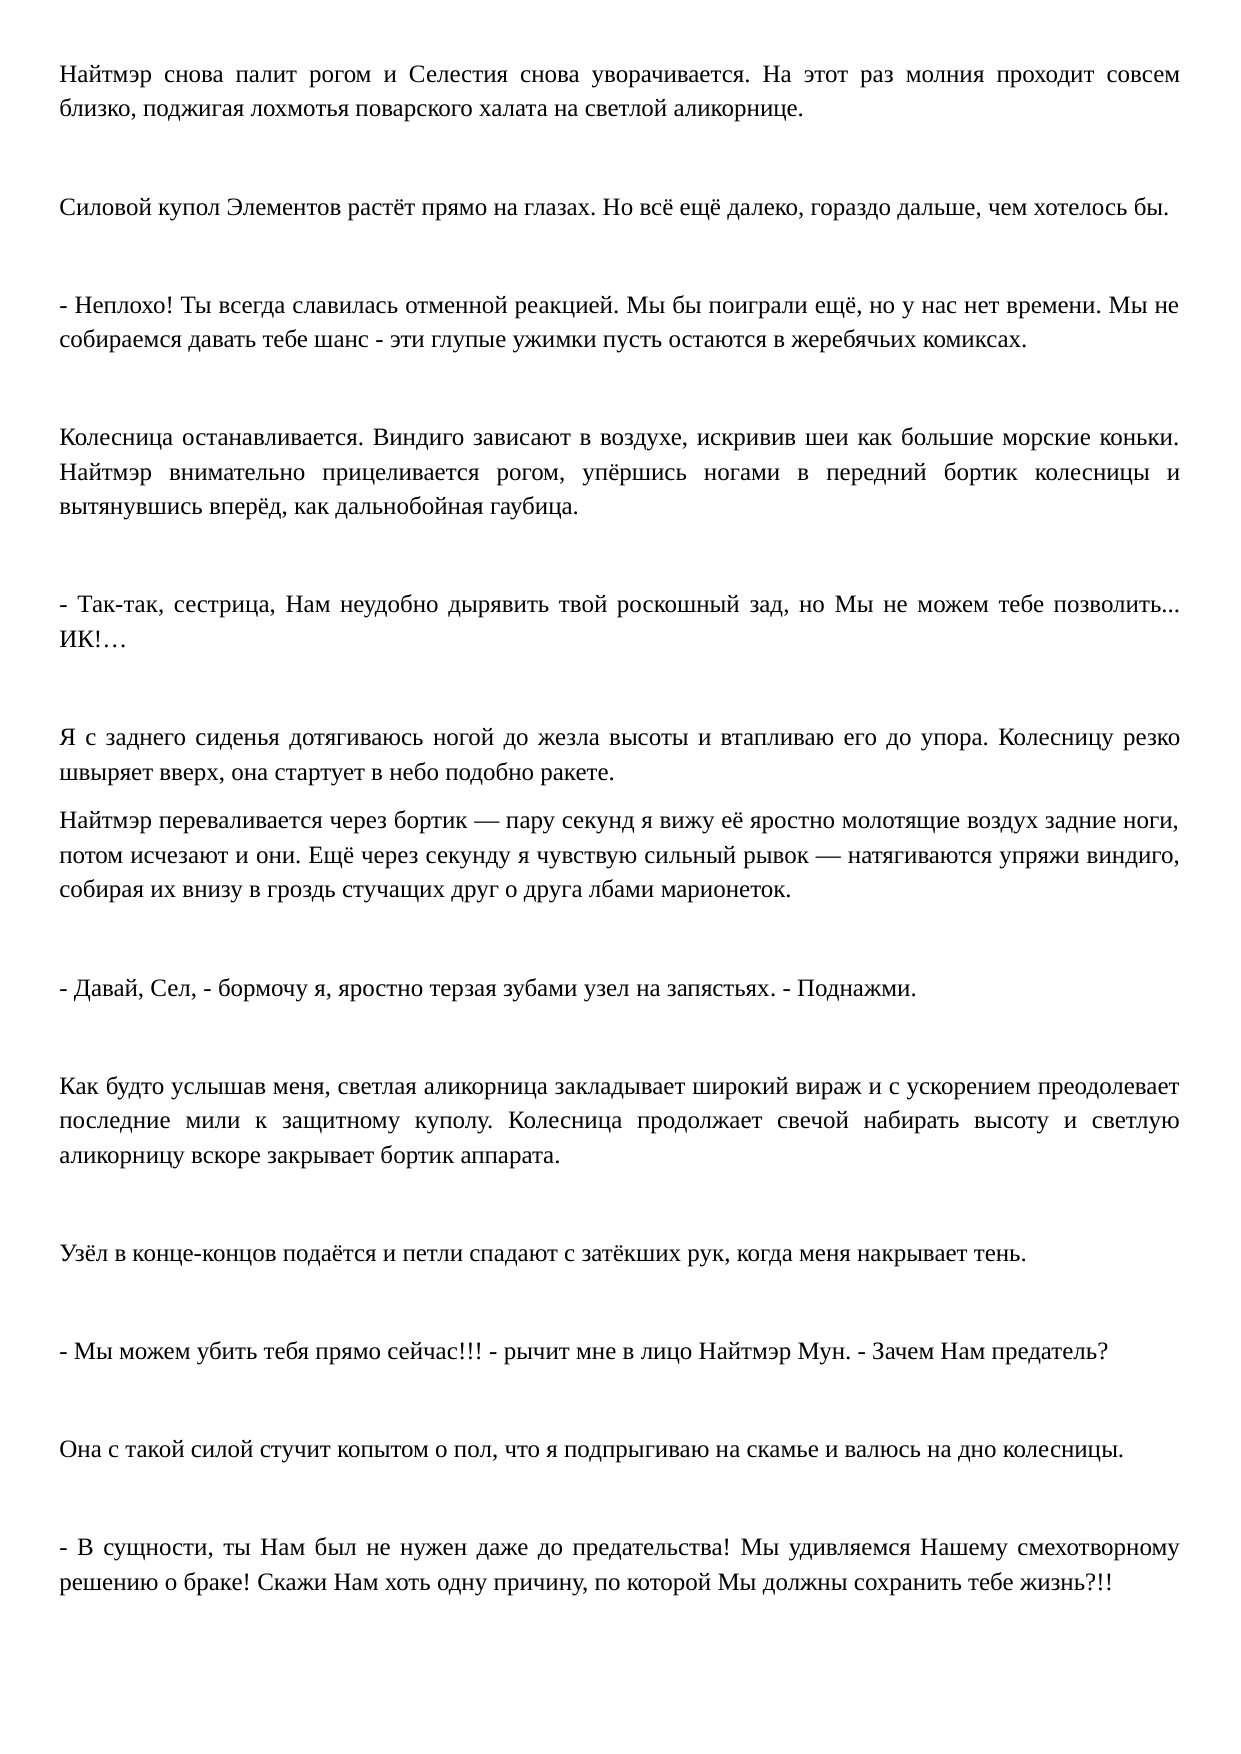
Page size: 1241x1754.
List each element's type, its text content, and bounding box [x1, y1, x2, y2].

text Я с заднего сиденья дотягиваюсь ногой до жезла высоты и втапливаю его до упора. Колесницу резко швыряет вверх, она стартует в небо подобно ракете. [59, 722, 1181, 785]
text Как будто услышав меня, светлая аликорница закладывает широкий вираж и с ускорением преодолевает последние мили к защитному куполу. Колесница продолжает свечой набирать высоту и светлую аликорницу вскоре закрывает бортик аппарата. [59, 1071, 1181, 1168]
text - Неплохо! Ты всегда славилась отменной реакцией. Мы бы поиграли ещё, но у нас нет времени. Мы не собираемся давать тебе шанс - эти глупые ужимки пусть остаются в жеребячьих комиксах. [59, 290, 1181, 353]
text Найтмэр переваливается через бортик — пару секунд я вижу её яростно молотящие воздух задние ноги, потом исчезают и они. Ещё через секунду я чувствую сильный рывок — натягиваются упряжи виндиго, собирая их внизу в гроздь стучащих друг о друга лбами марионеток. [59, 806, 1181, 903]
text - В сущности, ты Нам был не нужен даже до предательства! Мы удивляемся Нашему смехотворному решению о браке! Скажи Нам хоть одну причину, по которой Мы должны сохранить тебе жизнь?!! [59, 1532, 1181, 1596]
text Она с такой силой стучит копытом о пол, что я подпрыгиваю на скамье и валюсь на дно колесницы. [59, 1434, 1181, 1463]
text - Давай, Сел, - бормочу я, яростно терзая зубами узел на запястьях. - Поднажми. [59, 973, 1181, 1001]
text Колесница останавливается. Виндиго зависают в воздухе, искривив шеи как большие морские коньки. Найтмэр внимательно прицеливается рогом, упёршись ногами в передний бортик колесницы и вытянувшись вперёд, как дальнобойная гаубица. [59, 422, 1181, 520]
text - Так-так, сестрица, Нам неудобно дырявить твой роскошный зад, но Мы не можем тебе позволить... ИК!… [59, 589, 1181, 653]
text Силовой купол Элементов растёт прямо на глазах. Но всё ещё далеко, гораздо дальше, чем хотелось бы. [59, 192, 1181, 220]
text Найтмэр снова палит рогом и Селестия снова уворачивается. На этот раз молния проходит совсем близко, поджигая лохмотья поварского халата на светлой аликорнице. [59, 59, 1181, 122]
text Узёл в конце-концов подаётся и петли спадают с затёкших рук, когда меня накрывает тень. [59, 1238, 1181, 1267]
text - Мы можем убить тебя прямо сейчас!!! - рычит мне в лицо Найтмэр Мун. - Зачем Нам предатель? [59, 1336, 1181, 1365]
